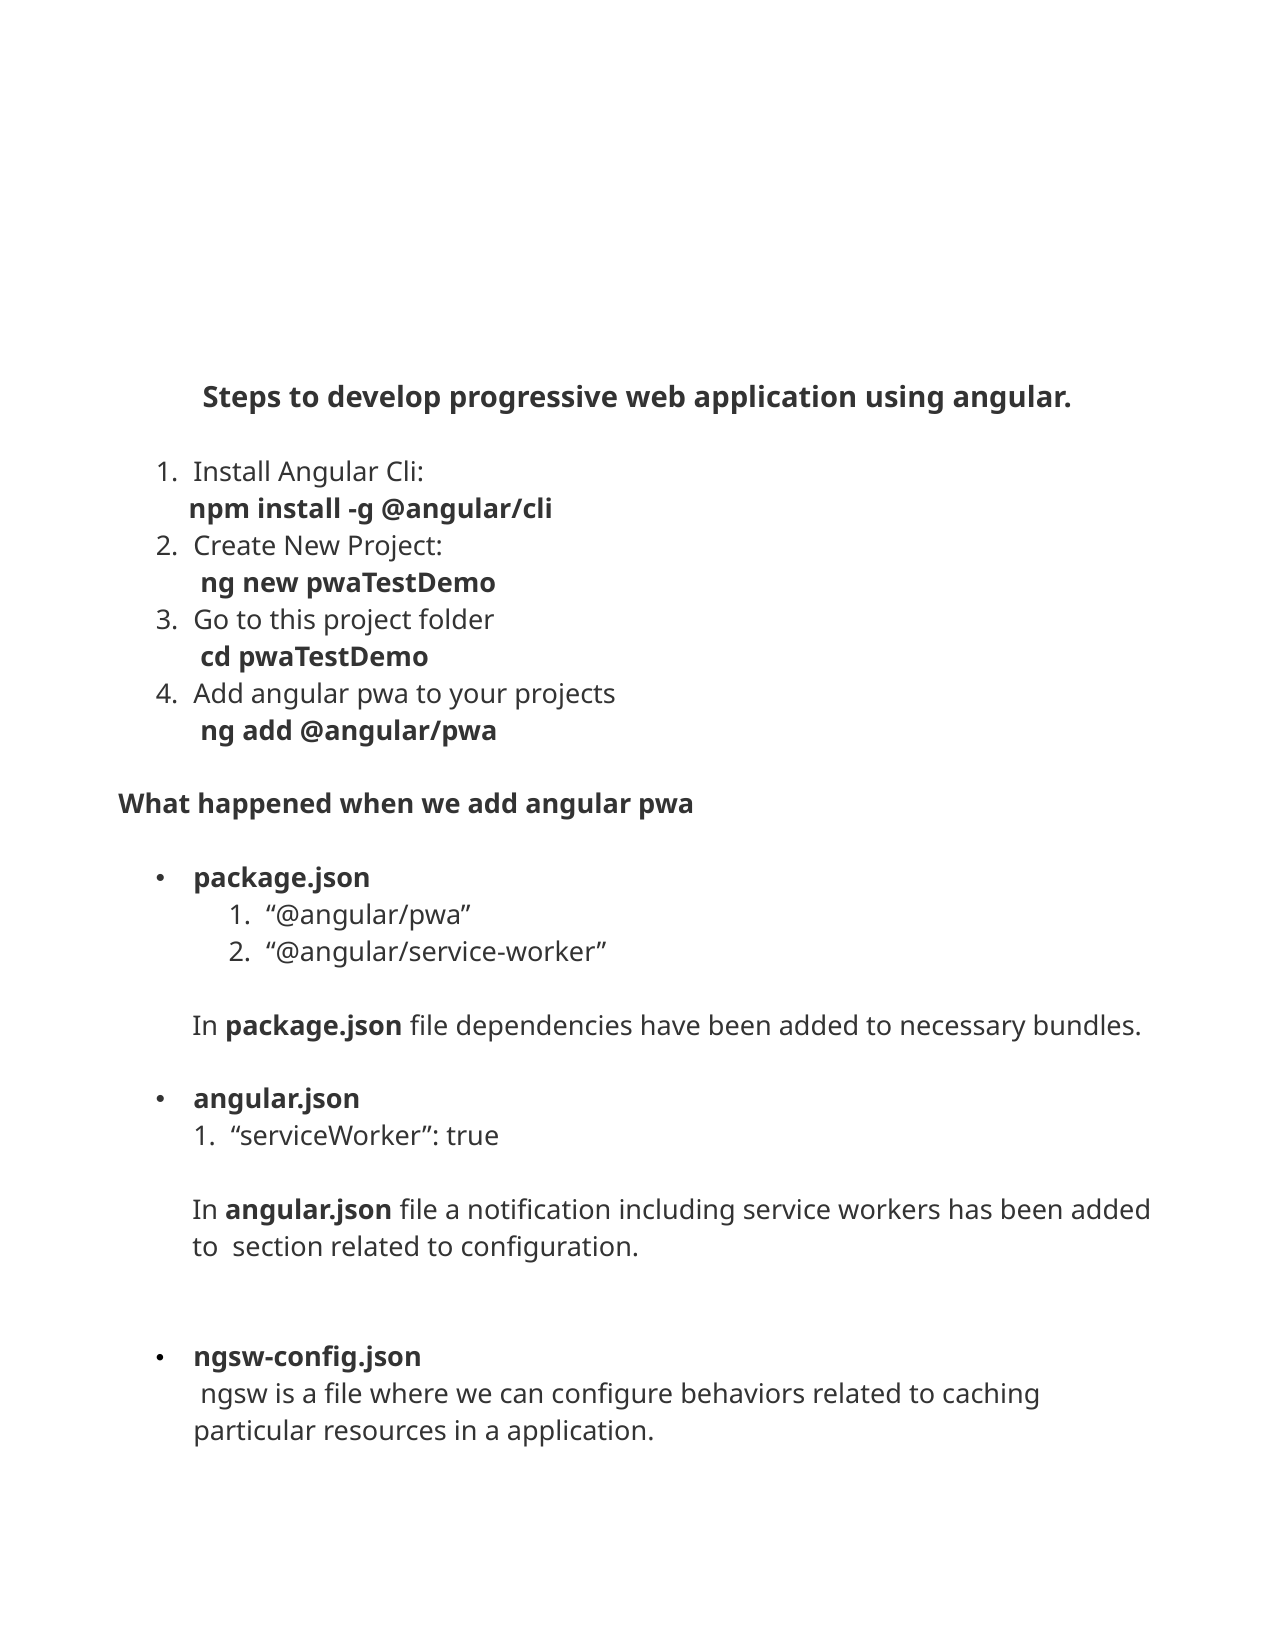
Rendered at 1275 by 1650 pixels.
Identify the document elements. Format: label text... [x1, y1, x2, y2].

list “@angular/service-worker” [228, 932, 1157, 969]
text In angular.json file a notification including service workers has been added to section related to configuration. [192, 1190, 1157, 1264]
text npm install -g @angular/cli [118, 490, 1157, 527]
list “@angular/pwa” [228, 895, 1157, 932]
list cd pwaTestDemo [156, 637, 1157, 674]
text Steps to develop progressive web application using angular. [118, 376, 1157, 416]
list “serviceWorker”: true [193, 1117, 1157, 1153]
list ng add @angular/pwa [156, 711, 1157, 748]
list angular.json [156, 1080, 1157, 1117]
list ngsw-config.json [156, 1338, 1157, 1375]
text In package.json file dependencies have been added to necessary bundles. [192, 1006, 1157, 1043]
text What happened when we add angular pwa [118, 785, 1157, 822]
list ng new pwaTestDemo [156, 563, 1157, 600]
list Go to this project folder [156, 600, 1157, 637]
list ngsw is a file where we can configure behaviors related to caching particular resources in a application. [156, 1375, 1157, 1448]
list package.json [156, 858, 1157, 895]
list Install Angular Cli: [156, 453, 1157, 490]
list Add angular pwa to your projects [156, 674, 1157, 711]
list Create New Project: [156, 527, 1157, 563]
